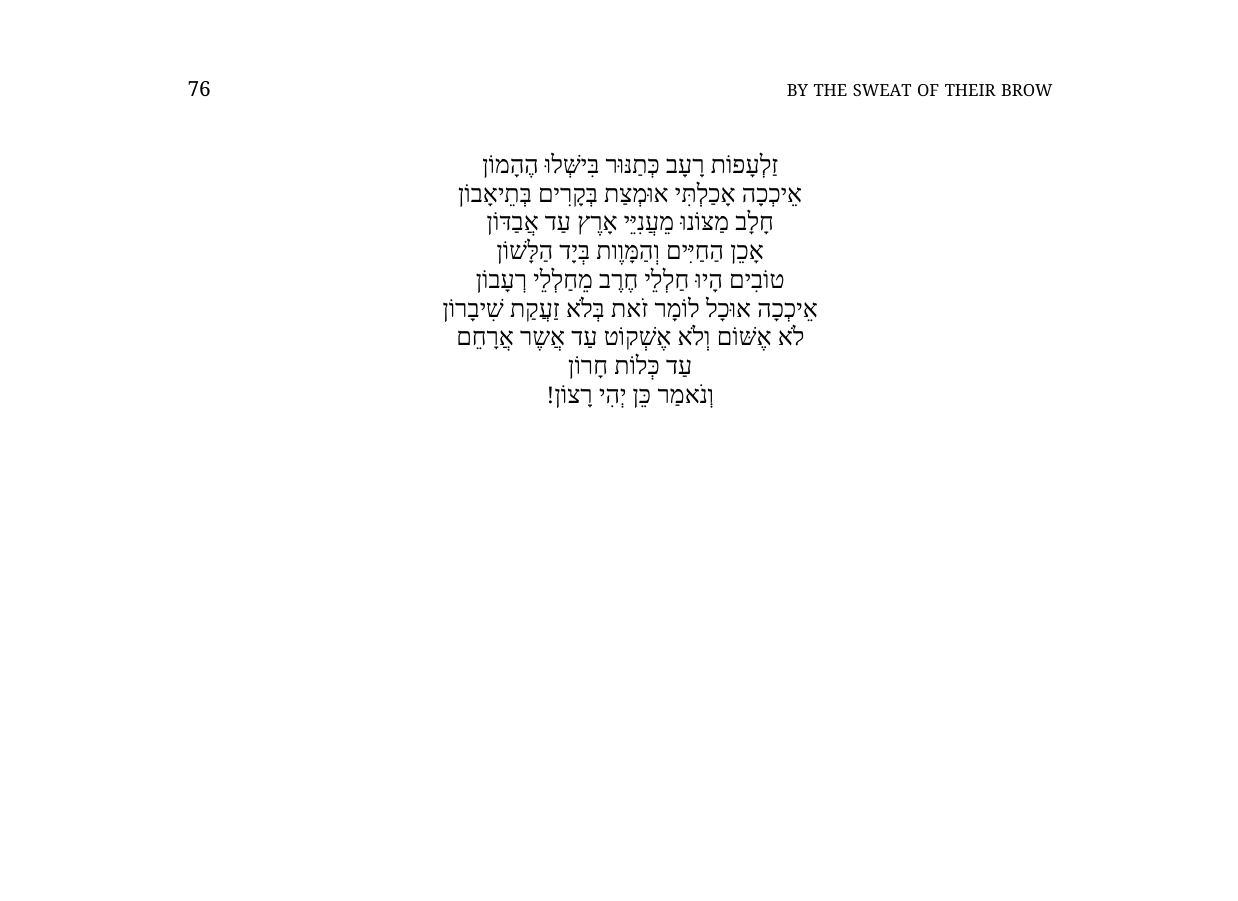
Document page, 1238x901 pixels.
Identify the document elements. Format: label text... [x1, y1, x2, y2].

table_cell טוֹבִים הָיוּ חַלְלֵי חֶרֶב מֵחַלְלֵי רְעָבוֹן [187, 265, 1073, 294]
table_cell [187, 409, 1058, 739]
table_cell לֹא אֶשּׁוֹם וְלֹא אֶשְׁקוֹט עַד אֲשֶר אֲרָחֵם עַד כְּלוֹת חָרוֹן [187, 323, 1073, 380]
table_cell וְנֹאמַר כֵּן יְהִי רָצוֹן! [187, 380, 1073, 409]
table_cell זַלְעָפוֹת רָעָב כְּתַנּוּר בִּישְּׁלוּ הֶהָמוֹן [187, 150, 1073, 179]
table_cell [1059, 409, 1073, 739]
table_cell חָלָב מַצּוֹנוּ מֵעֲנִיֵּי אָרֶץ עַד אֲבַדּוֹן [187, 208, 1073, 236]
table_cell אֵיכְכָה אוּכָל לוֹמָר זֹאת בְּלֹא זַעֲקַת שִׁיבָרוֹן [187, 294, 1073, 322]
table_cell אָכֵן הַחַיִּים וְהַמָּוֶות בְּיָד הַלָּשׁוֹן [187, 236, 1073, 265]
table_cell אֵיכְכָה אָכַלְתִּי אוּמְצַת בְּקָרִים בְּתֵיאָבוֹן [187, 179, 1073, 207]
